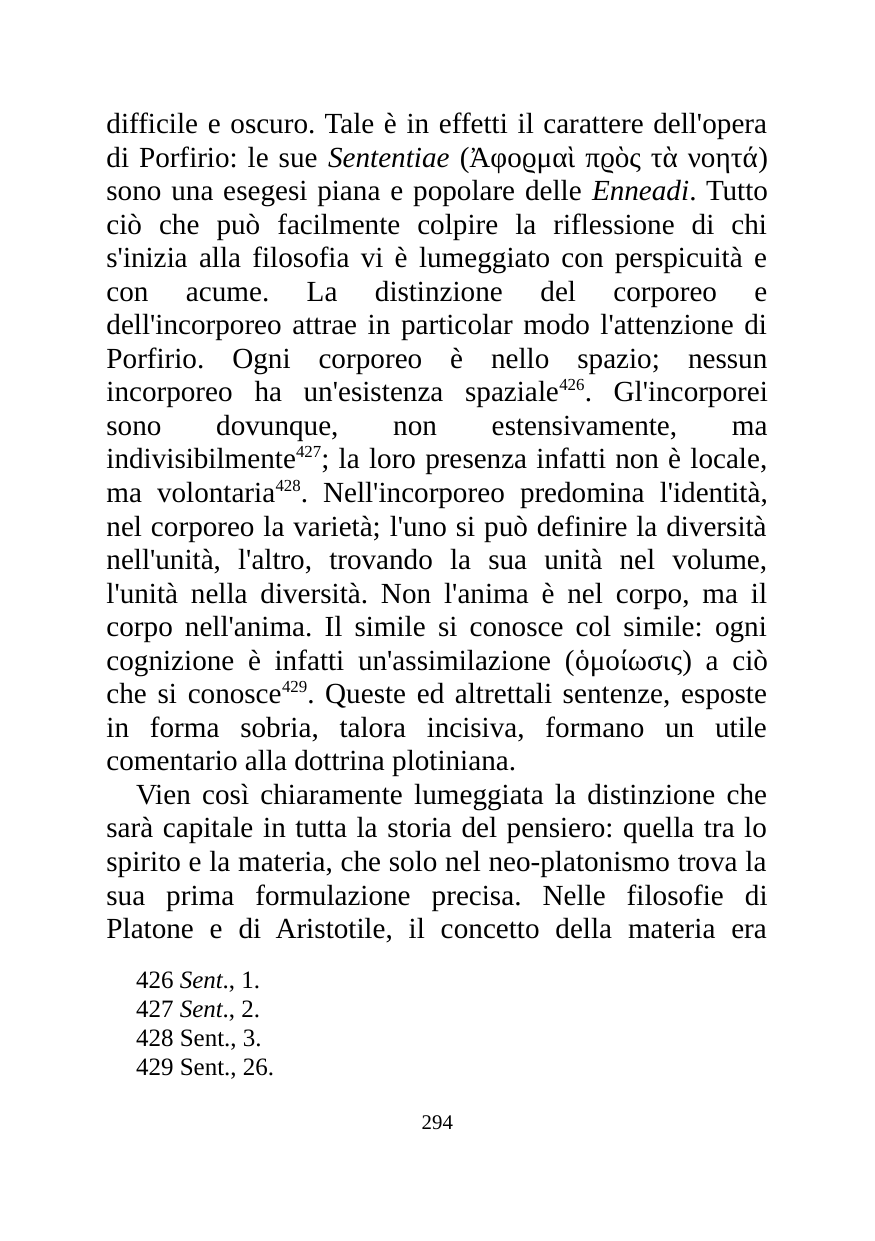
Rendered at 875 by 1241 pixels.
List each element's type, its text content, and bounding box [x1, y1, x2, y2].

text Sent., 2. [106, 994, 768, 1023]
text Sent., 26. [106, 1052, 768, 1080]
text Vien così chiaramente lumeggiata la distinzione che sarà capitale in tutta la storia del pensiero: quella tra lo spirito e la materia, che solo nel neo-platonismo trova la sua prima formulazione precisa. Nelle filosofie di Platone e di Aristotile, il concetto della materia era [106, 777, 768, 945]
text difficile e oscuro. Tale è in effetti il carattere dell'opera di Porfirio: le sue Sententiae (Ἀφοϱμαὶ πϱὸς τὰ νοητά) sono una esegesi piana e popolare delle Enneadi. Tutto ciò che può facilmente colpire la riflessione di chi s'inizia alla filosofia vi è lumeggiato con perspicuità e con acume. La distinzione del corporeo e dell'incorporeo attrae in particolar modo l'attenzione di Porfirio. Ogni corporeo è nello spazio; nessun incorporeo ha un'esistenza spaziale. Gl'incorporei sono dovunque, non estensivamente, ma indivisibilmente; la loro presenza infatti non è locale, ma volontaria. Nell'incorporeo predomina l'identità, nel corporeo la varietà; l'uno si può definire la diversità nell'unità, l'altro, trovando la sua unità nel volume, l'unità nella diversità. Non l'anima è nel corpo, ma il corpo nell'anima. Il simile si conosce col simile: ogni cognizione è infatti un'assimilazione (ὁμοίωσις) a ciò che si conosce. Queste ed altrettali sentenze, esposte in forma sobria, talora incisiva, formano un utile comentario alla dottrina plotiniana. [106, 106, 768, 777]
text Sent., 1. [106, 965, 768, 994]
text Sent., 3. [106, 1023, 768, 1052]
